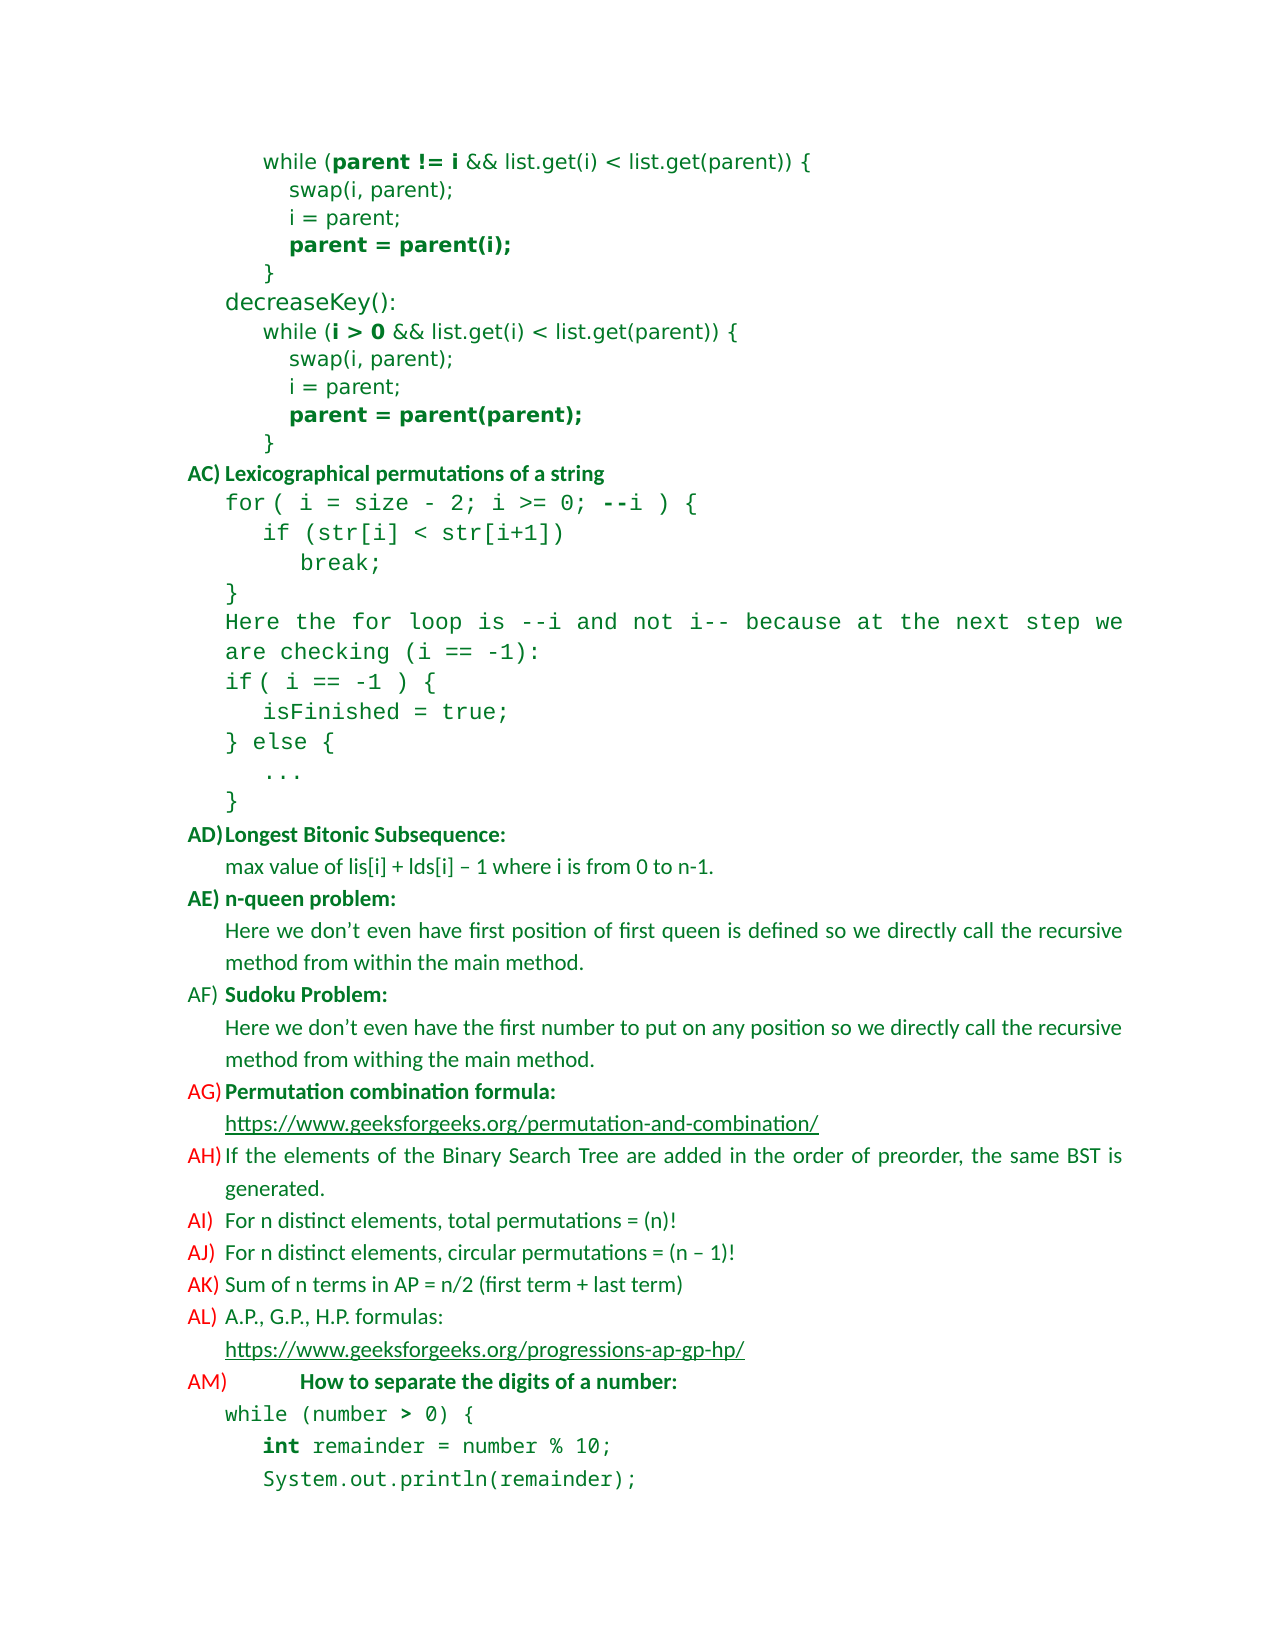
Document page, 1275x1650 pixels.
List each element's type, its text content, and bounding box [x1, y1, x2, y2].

list Permutation combination formula: [187, 1077, 1125, 1105]
list isFinished = true; [225, 701, 1125, 726]
list swap(i, parent); [225, 347, 1125, 372]
list Here we don’t even have the first number to put on any position so we directly call the recursive method from withing the main method. [187, 1013, 1125, 1073]
list If the elements of the Binary Search Tree are added in the order of preorder, the same BST is generated. [187, 1142, 1125, 1202]
list For n distinct elements, circular permutations = (n – 1)! [187, 1238, 1125, 1266]
list } [225, 261, 1125, 286]
list max value of lis[i] + lds[i] – 1 where i is from 0 to n-1. [187, 852, 1125, 880]
list Longest Bitonic Subsequence: [187, 820, 1125, 848]
list Here we don’t even have first position of first queen is defined so we directly call the recursive method from within the main method. [187, 916, 1125, 976]
list Lexicographical permutations of a string [187, 459, 1125, 487]
list parent = parent(i); [225, 233, 1125, 258]
list ... [225, 760, 1125, 786]
list i = parent; [225, 375, 1125, 399]
list decreaseKey(): [187, 289, 1125, 316]
list } else { [187, 730, 1125, 756]
list parent = parent(parent); [225, 403, 1125, 427]
list if (str[i] < str[i+1]) [225, 521, 1125, 547]
list for ( i = size - 2; i >= 0; --i ) { [187, 491, 1125, 517]
list break; [262, 551, 1125, 577]
list if ( i == -1 ) { [187, 670, 1125, 696]
list while (i > 0 && list.get(i) < list.get(parent)) { [225, 320, 1125, 344]
list How to separate the digits of a number: [187, 1367, 1125, 1395]
list A.P., G.P., H.P. formulas: [187, 1302, 1125, 1331]
list https://www.geeksforgeeks.org/progressions-ap-gp-hp/ [187, 1335, 1125, 1363]
list int remainder = number % 10; [225, 1432, 1125, 1460]
list } [187, 581, 1125, 607]
list Sum of n terms in AP = n/2 (first term + last term) [187, 1270, 1125, 1298]
list https://www.geeksforgeeks.org/permutation-and-combination/ [187, 1109, 1125, 1137]
list i = parent; [225, 206, 1125, 230]
list n-queen problem: [187, 884, 1125, 912]
list } [225, 431, 1125, 455]
list Sudoku Problem: [187, 981, 1125, 1009]
list while (parent != i && list.get(i) < list.get(parent)) { [225, 150, 1125, 174]
list Here the for loop is --i and not i-- because at the next step we are checking (i == -1): [187, 611, 1125, 666]
list For n distinct elements, total permutations = (n)! [187, 1206, 1125, 1234]
list } [187, 790, 1125, 816]
list System.out.println(remainder); [225, 1464, 1125, 1493]
list while (number > 0) { [187, 1399, 1125, 1427]
list swap(i, parent); [225, 178, 1125, 202]
